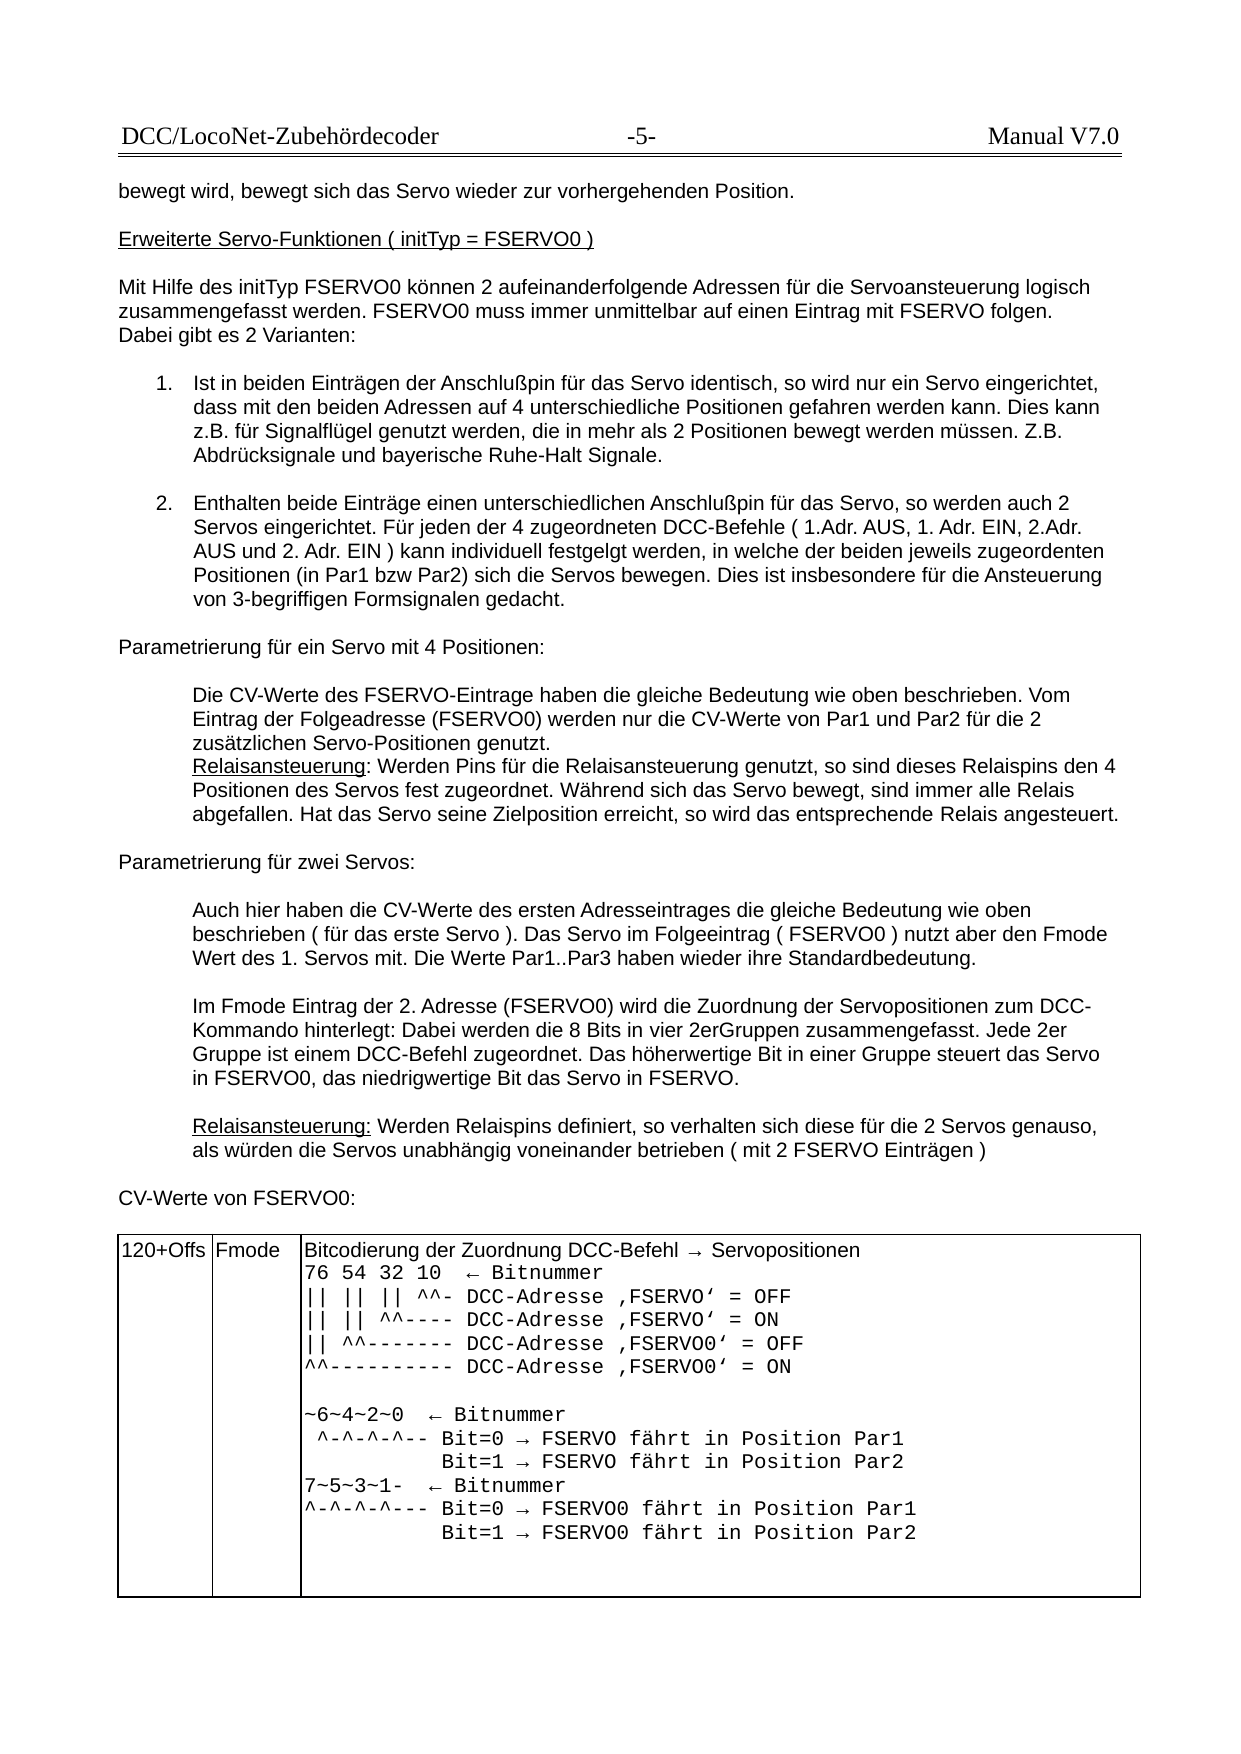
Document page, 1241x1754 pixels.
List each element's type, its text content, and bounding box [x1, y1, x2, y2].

text Mit Hilfe des initTyp FSERVO0 können 2 aufeinanderfolgende Adressen für die Servoansteuerung logisch zusammengefasst werden. FSERVO0 muss immer unmittelbar auf einen Eintrag mit FSERVO folgen. [118, 275, 1122, 323]
table_header Bitcodierung der Zuordnung DCC-Befehl → Servopositionen 76 54 32 10 ← Bitnummer || || || ^^- DCC-Adresse ‚FSERVO‘ = OFF || || ^^---- DCC-Adresse ‚FSERVO‘ = ON || ^^------- DCC-Adresse ‚FSERVO0‘ = OFF ^^---------- DCC-Adresse ‚FSERVO0‘ = ON ~6~4~2~0 ← Bitnummer ^-^-^-^-- Bit=0 → FSERVO fährt in Position Par1 Bit=1 → FSERVO fährt in Position Par2 7~5~3~1- ← Bitnummer ^-^-^-^--- Bit=0 → FSERVO0 fährt in Position Par1 Bit=1 → FSERVO0 fährt in Position Par2 [302, 1235, 1140, 1596]
table_header Fmode [213, 1235, 300, 1596]
list Enthalten beide Einträge einen unterschiedlichen Anschlußpin für das Servo, so werden auch 2 Servos eingerichtet. Für jeden der 4 zugeordneten DCC-Befehle ( 1.Adr. AUS, 1. Adr. EIN, 2.Adr. AUS und 2. Adr. EIN ) kann individuell festgelgt werden, in welche der beiden jeweils zugeordenten Positionen (in Par1 bzw Par2) sich die Servos bewegen. Dies ist insbesondere für die Ansteuerung von 3-begriffigen Formsignalen gedacht. [156, 491, 1122, 611]
text bewegt wird, bewegt sich das Servo wieder zur vorhergehenden Position. [118, 179, 1122, 203]
table_header 120+Offs [119, 1235, 212, 1596]
text Dabei gibt es 2 Varianten: [118, 323, 1122, 371]
text Die CV-Werte des FSERVO-Eintrage haben die gleiche Bedeutung wie oben beschrieben. Vom Eintrag der Folgeadresse (FSERVO0) werden nur die CV-Werte von Par1 und Par2 für die 2 zusätzlichen Servo-Positionen genutzt. [192, 682, 1122, 754]
text Parametrierung für zwei Servos: [118, 850, 1122, 874]
text Relaisansteuerung: Werden Pins für die Relaisansteuerung genutzt, so sind dieses Relaispins den 4 Positionen des Servos fest zugeordnet. Während sich das Servo bewegt, sind immer alle Relais abgefallen. Hat das Servo seine Zielposition erreicht, so wird das entsprechende Relais angesteuert. [192, 754, 1122, 826]
text Im Fmode Eintrag der 2. Adresse (FSERVO0) wird die Zuordnung der Servopositionen zum DCC-Kommando hinterlegt: Dabei werden die 8 Bits in vier 2erGruppen zusammengefasst. Jede 2er Gruppe ist einem DCC-Befehl zugeordnet. Das höherwertige Bit in einer Gruppe steuert das Servo in FSERVO0, das niedrigwertige Bit das Servo in FSERVO. [192, 994, 1122, 1090]
text Relaisansteuerung: Werden Relaispins definiert, so verhalten sich diese für die 2 Servos genauso, als würden die Servos unabhängig voneinander betrieben ( mit 2 FSERVO Einträgen ) [192, 1114, 1122, 1162]
text CV-Werte von FSERVO0: [118, 1186, 1122, 1209]
text Parametrierung für ein Servo mit 4 Positionen: [118, 634, 1122, 658]
text Erweiterte Servo-Funktionen ( initTyp = FSERVO0 ) [118, 227, 1122, 251]
text Auch hier haben die CV-Werte des ersten Adresseintrages die gleiche Bedeutung wie oben beschrieben ( für das erste Servo ). Das Servo im Folgeeintrag ( FSERVO0 ) nutzt aber den Fmode Wert des 1. Servos mit. Die Werte Par1..Par3 haben wieder ihre Standardbedeutung. [192, 898, 1122, 970]
list Ist in beiden Einträgen der Anschlußpin für das Servo identisch, so wird nur ein Servo eingerichtet, dass mit den beiden Adressen auf 4 unterschiedliche Positionen gefahren werden kann. Dies kann z.B. für Signalflügel genutzt werden, die in mehr als 2 Positionen bewegt werden müssen. Z.B. Abdrücksignale und bayerische Ruhe-Halt Signale. [156, 371, 1122, 491]
